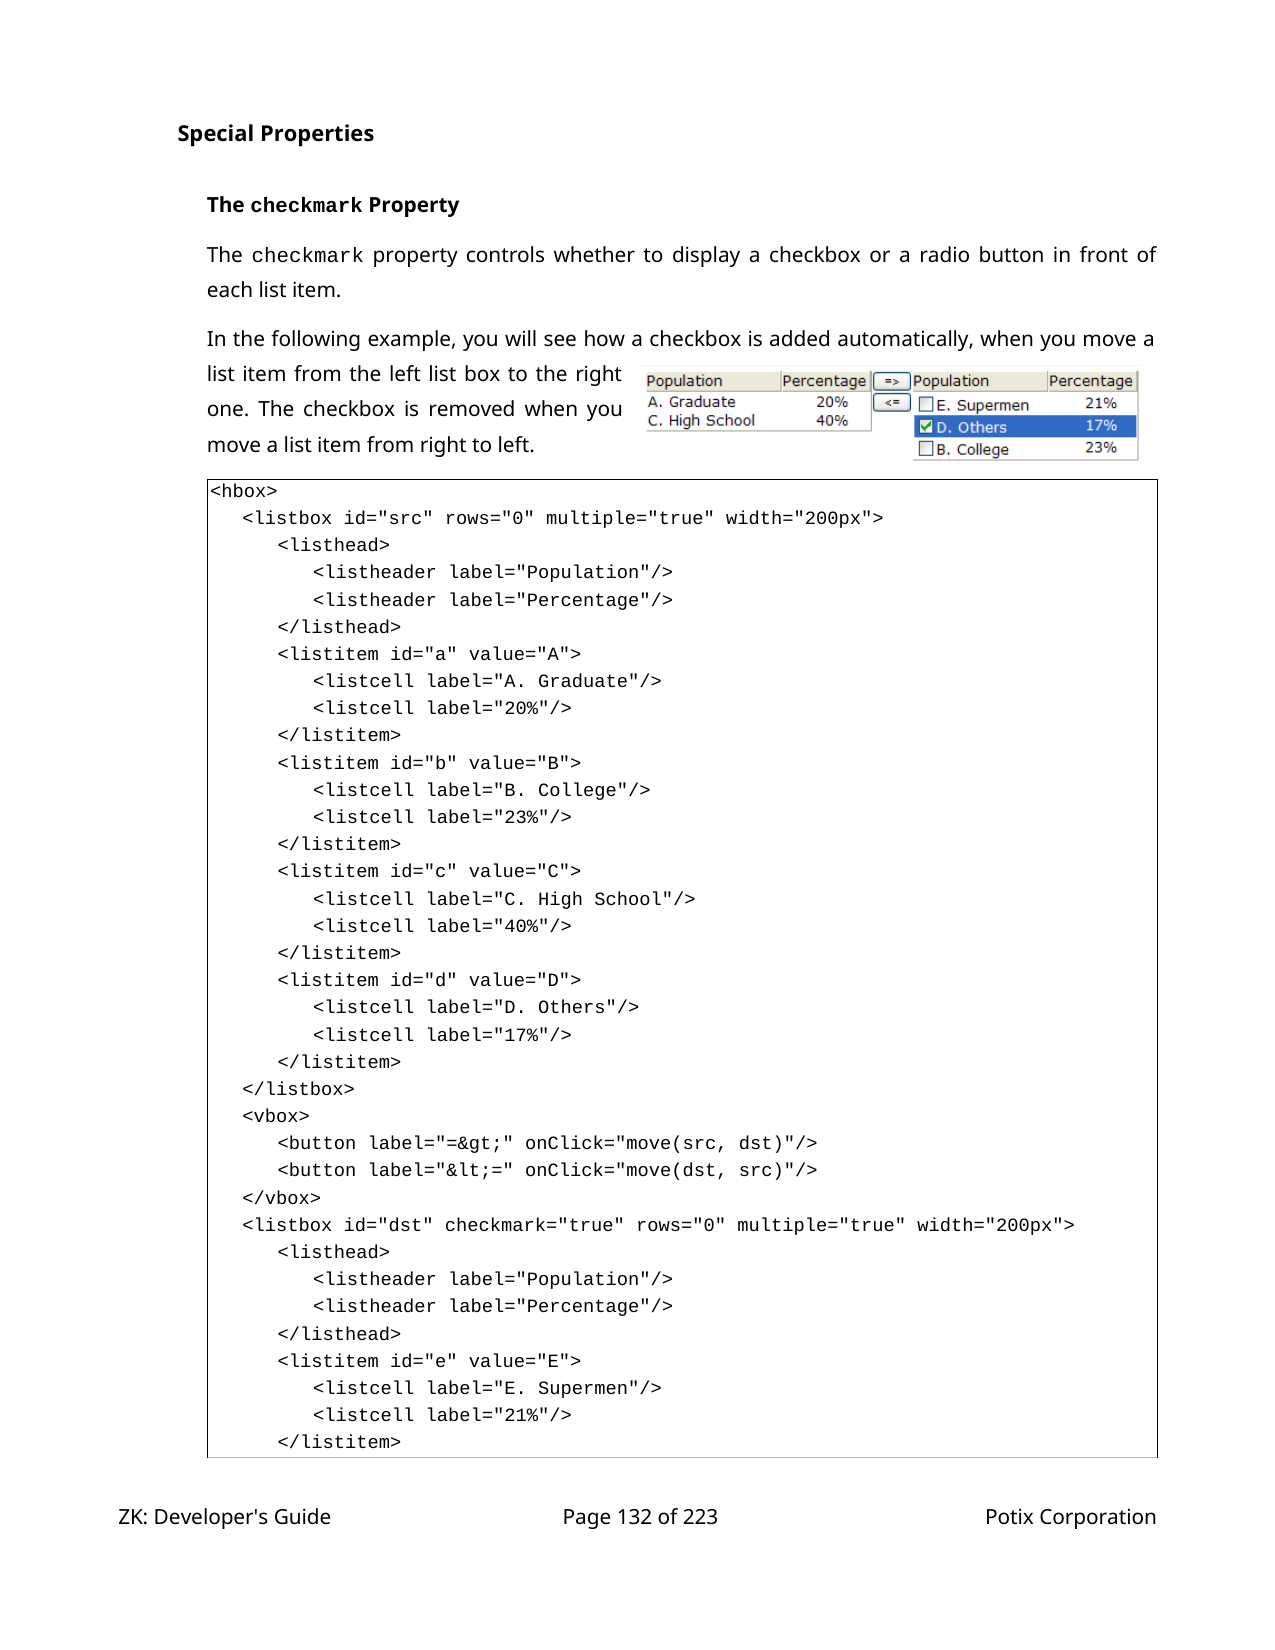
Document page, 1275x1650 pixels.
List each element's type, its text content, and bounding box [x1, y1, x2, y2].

text <listheader label="Percentage"/> [208, 1294, 1157, 1318]
text <listhead> [208, 1240, 1157, 1264]
text <listitem id="b" value="B"> [208, 751, 1157, 775]
text <listitem id="c" value="C"> [208, 859, 1157, 883]
text <listheader label="Population"/> [208, 1267, 1157, 1291]
text <listheader label="Population"/> [208, 560, 1157, 584]
text <listhead> [208, 533, 1157, 557]
text <listcell label="B. College"/> [208, 778, 1157, 802]
text <listcell label="C. High School"/> [208, 886, 1157, 911]
text <listbox id="dst" checkmark="true" rows="0" multiple="true" width="200px"> [208, 1213, 1157, 1237]
text <listcell label="40%"/> [208, 914, 1157, 938]
text </listbox> [208, 1077, 1157, 1101]
subtitle The checkmark Property [207, 191, 1157, 219]
subtitle Special Properties [177, 118, 1157, 148]
text <button label="&lt;=" onClick="move(dst, src)"/> [208, 1158, 1157, 1183]
text <listcell label="A. Graduate"/> [208, 669, 1157, 693]
text <listitem id="e" value="E"> [208, 1349, 1157, 1373]
text </listitem> [208, 723, 1157, 748]
text </listitem> [208, 832, 1157, 856]
text </listitem> [208, 1049, 1157, 1074]
text <listcell label="E. Supermen"/> [208, 1376, 1157, 1400]
text <listcell label="23%"/> [208, 805, 1157, 829]
text <listitem id="a" value="A"> [208, 642, 1157, 666]
text <button label="=&gt;" onClick="move(src, dst)"/> [208, 1131, 1157, 1155]
text <listbox id="src" rows="0" multiple="true" width="200px"> [208, 506, 1157, 530]
text The checkmark property controls whether to display a checkbox or a radio button in front of each list item. [207, 240, 1157, 303]
text <listheader label="Percentage"/> [208, 587, 1157, 612]
text </listitem> [208, 941, 1157, 965]
text In the following example, you will see how a checkbox is added automatically, when you move a list item from the left list box to the right one. The checkbox is removed when you move a list item from right to left. [207, 324, 1157, 458]
text </listhead> [208, 1321, 1157, 1346]
text <listcell label="D. Others"/> [208, 995, 1157, 1019]
text <listitem id="d" value="D"> [208, 968, 1157, 992]
text <listcell label="21%"/> [208, 1403, 1157, 1427]
text <vbox> [208, 1104, 1157, 1128]
text </listitem> [208, 1430, 1157, 1457]
text <listcell label="17%"/> [208, 1022, 1157, 1047]
text <listcell label="20%"/> [208, 696, 1157, 720]
text </vbox> [208, 1186, 1157, 1210]
picture [640, 365, 1142, 463]
text <hbox> [208, 480, 1157, 503]
text </listhead> [208, 614, 1157, 639]
